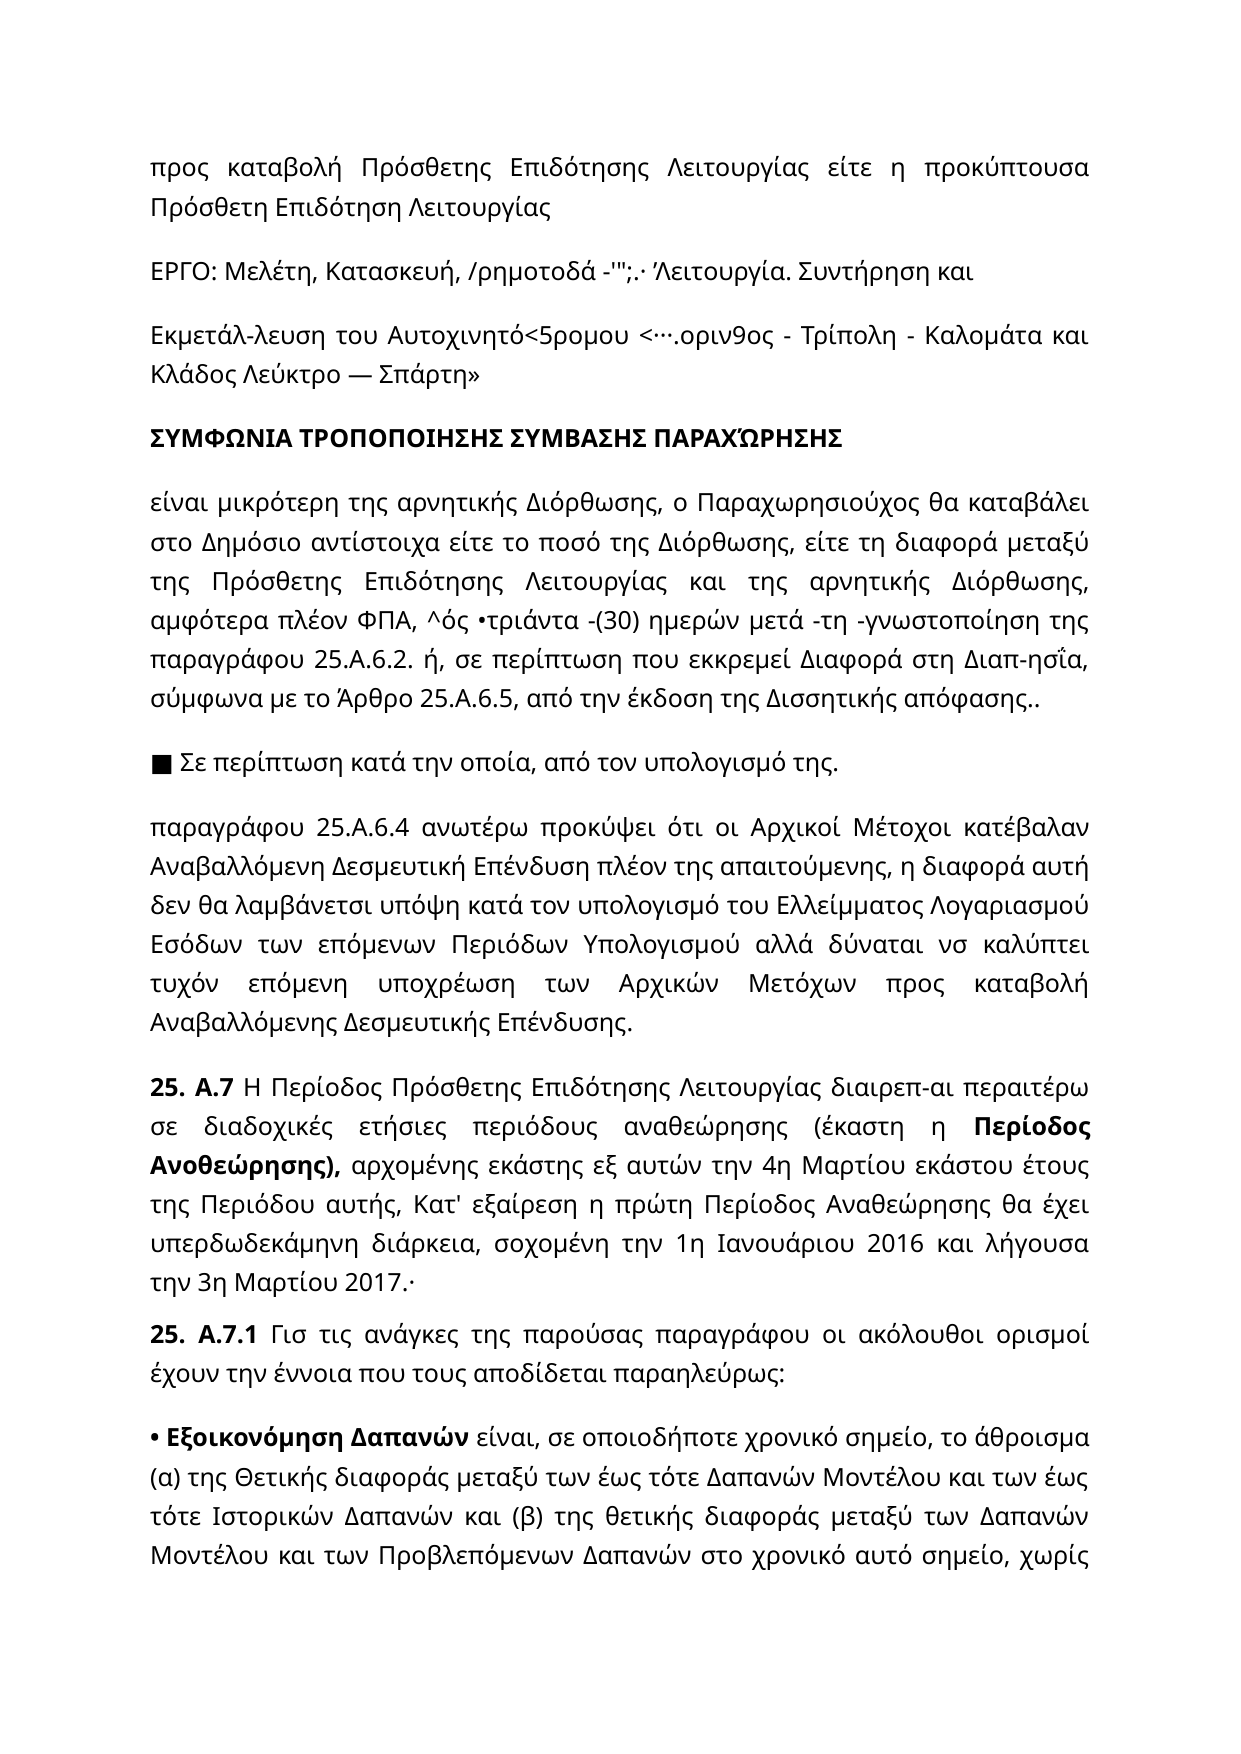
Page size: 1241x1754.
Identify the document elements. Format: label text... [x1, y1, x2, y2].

text είναι μικρότερη της αρνητικής Διόρθωσης, ο Παραχωρησιούχος θα καταβάλει στο Δημόσιο αντίστοιχα είτε το ποσό της Διόρθωσης, είτε τη διαφορά μεταξύ της Πρόσθετης Επιδότησης Λειτουργίας και της αρνητικής Διόρθωσης, αμφότερα πλέον ΦΠΑ, ^ός •τριάντα -(30) ημερών μετά -τη -γνωστοποίηση της παραγράφου 25.A.6.2. ή, σε περίπτωση που εκκρεμεί Διαφορά στη Διαπ-ησΐα, σύμφωνα με το Άρθρο 25.A.6.5, από την έκδοση της Δισσητικής απόφασης.. [150, 485, 1090, 715]
text ΣΥΜΦΩΝΙΑ ΤΡΟΠΟΠΟΙΗΣΗΣ ΣΥΜΒΑΣΗΣ ΠΑΡΑΧΏΡΗΣΗΣ [150, 421, 1090, 455]
text παραγράφου 25.A.6.4 ανωτέρω προκύψει ότι οι Αρχικοί Μέτοχοι κατέβαλαν Αναβαλλόμενη Δεσμευτική Επένδυση πλέον της απαιτούμενης, η διαφορά αυτή δεν θα λαμβάνετσι υπόψη κατά τον υπολογισμό του Ελλείμματος Λογαριασμού Εσόδων των επόμενων Περιόδων Υπολογισμού αλλά δύναται νσ καλύπτει τυχόν επόμενη υποχρέωση των Αρχικών Μετόχων προς καταβολή Αναβαλλόμενης Δεσμευτικής Επένδυσης. [150, 809, 1090, 1039]
text ΕΡΓΟ: Μελέτη, Κατασκευή, /ρημοτοδά -'";.· ’Λειτουργία. Συντήρηση και [150, 253, 1090, 287]
text ■ Σε περίπτωση κατά την οποία, από τον υπολογισμό της. [150, 745, 1090, 779]
text 25. A.7.1 Γισ τις ανάγκες της παρούσας παραγράφου οι ακόλουθοι ορισμοί έχουν την έννοια που τους αποδίδεται παραηλεύρως: [150, 1317, 1090, 1390]
text Εκμετάλ-λευση του Αυτοχινητό<5ρομου <···.οριν9ος - Τρίπολη - Καλομάτα και Κλάδος Λεύκτρο — Σπάρτη» [150, 317, 1090, 391]
text 25. A.7 Η Περίοδος Πρόσθετης Επιδότησης Λειτουργίας διαιρεπ-αι περαιτέρω σε διαδοχικές ετήσιες περιόδους αναθεώρησης (έκαστη η Περίοδος Ανοθεώρησης), αρχομένης εκάστης εξ αυτών την 4η Μαρτίου εκάστου έτους της Περιόδου αυτής, Κατ' εξαίρεση η πρώτη Περίοδος Αναθεώρησης θα έχει υπερδωδεκάμηνη διάρκεια, σοχομένη την 1η Ιανουάριου 2016 και λήγουσα την 3η Μαρτίου 2017.· [150, 1069, 1090, 1299]
text • Εξοικονόμηση Δαπανών είναι, σε οποιοδήποτε χρονικό σημείο, το άθροισμα (α) της Θετικής διαφοράς μεταξύ των έως τότε Δαπανών Μοντέλου και των έως τότε Ιστορικών Δαπανών και (β) της θετικής διαφοράς μεταξύ των Δαπανών Μοντέλου και των Προβλεπόμενων Δαπανών στο χρονικό αυτό σημείο, χωρίς [150, 1420, 1090, 1572]
text προς καταβολή Πρόσθετης Επιδότησης Λειτουργίας είτε η προκύπτουσα Πρόσθετη Επιδότηση Λειτουργίας [150, 150, 1090, 223]
